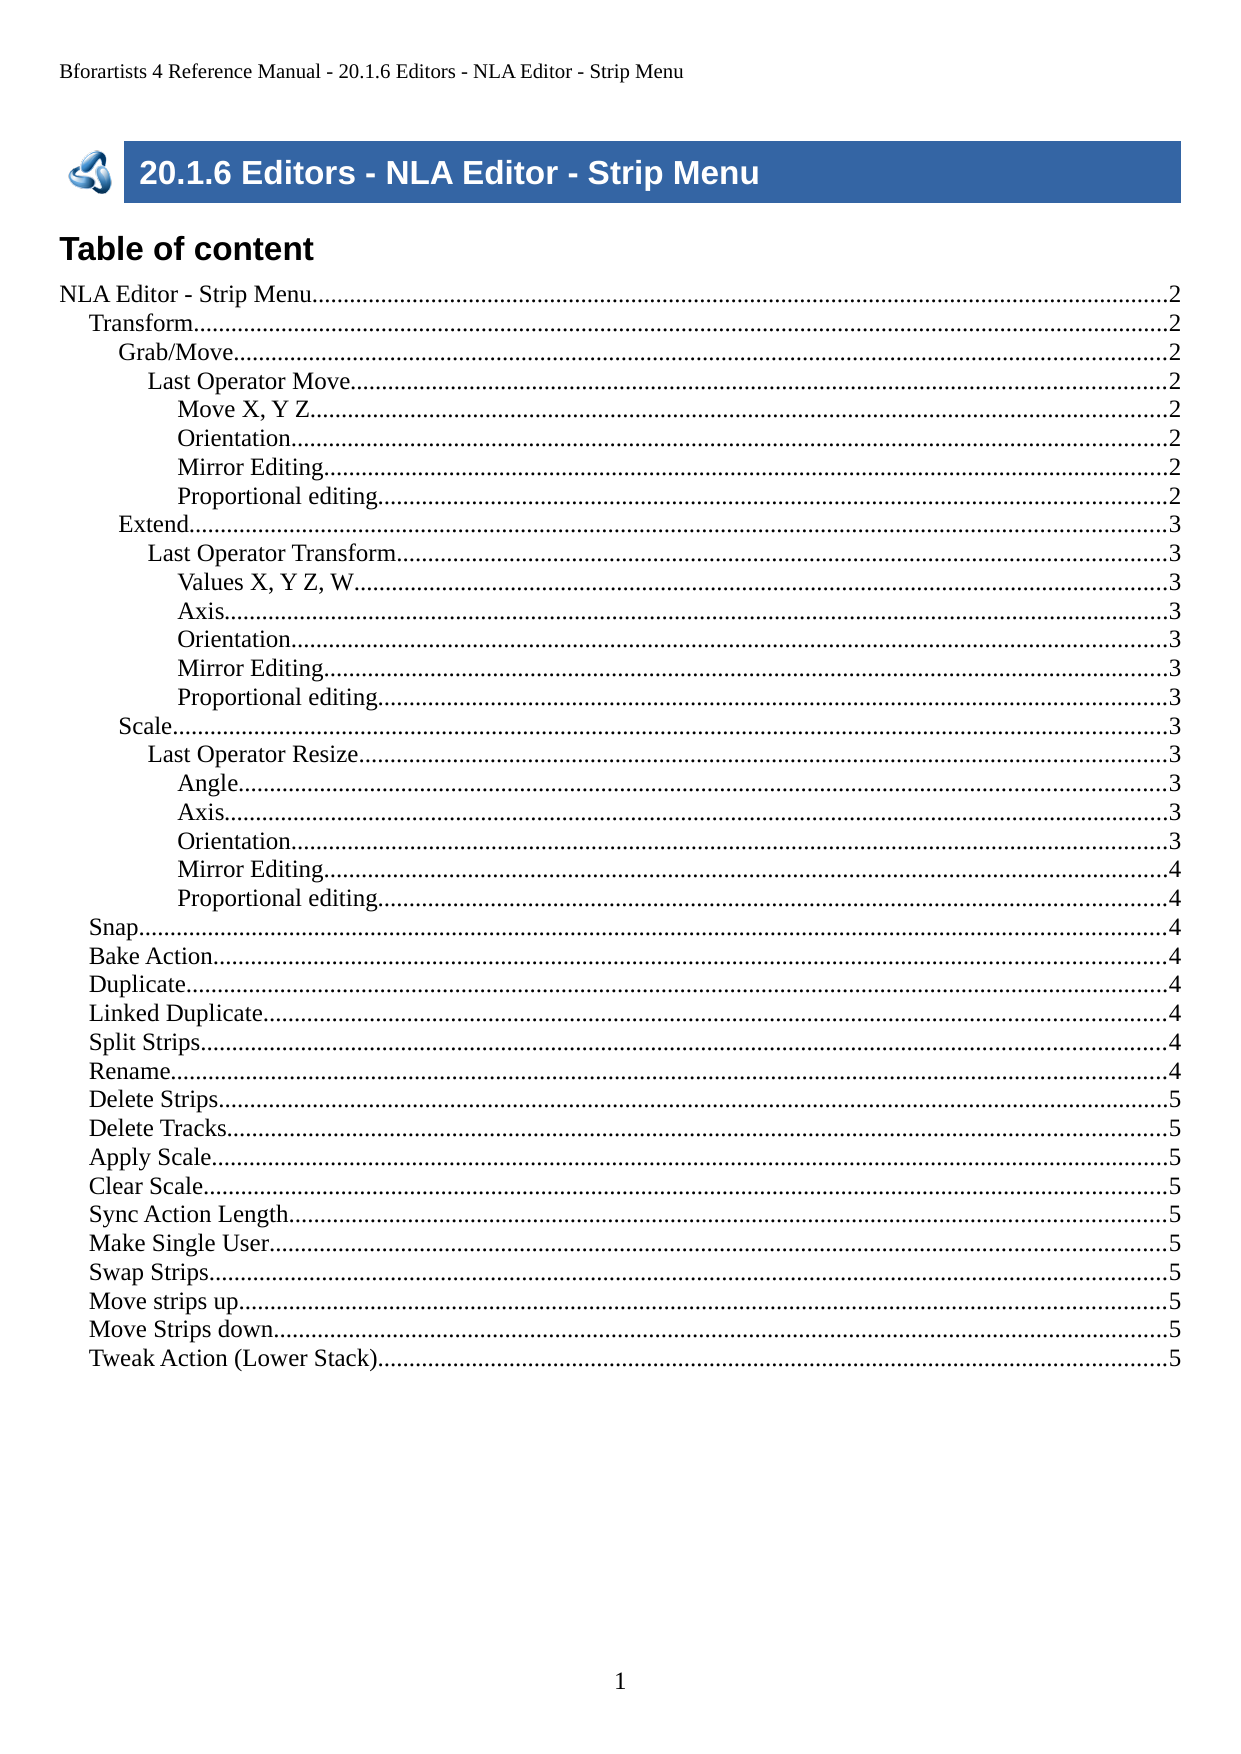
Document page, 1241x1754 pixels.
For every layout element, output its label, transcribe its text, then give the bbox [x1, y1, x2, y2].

text Orientation 3 [177, 826, 1181, 854]
text Grab/Move 2 [118, 337, 1181, 366]
text Apply Scale 5 [88, 1142, 1181, 1171]
text Orientation 2 [177, 423, 1181, 452]
text Proportional editing 4 [177, 883, 1181, 912]
table_header [59, 141, 124, 203]
text Last Operator Resize 3 [147, 739, 1181, 768]
text Mirror Editing 2 [177, 452, 1181, 481]
text Tweak Action (Lower Stack) 5 [88, 1343, 1181, 1372]
table_header 20.1.6 Editors - NLA Editor - Strip Menu [124, 141, 1181, 203]
text Rename 4 [88, 1056, 1181, 1084]
text Sync Action Length 5 [88, 1199, 1181, 1228]
text Linked Duplicate 4 [88, 998, 1181, 1027]
text NLA Editor - Strip Menu 2 [59, 279, 1181, 308]
text Axis 3 [177, 596, 1181, 624]
text Swap Strips 5 [88, 1257, 1181, 1286]
text Duplicate 4 [88, 969, 1181, 998]
text Last Operator Move 2 [147, 366, 1181, 394]
text Proportional editing 3 [177, 682, 1181, 711]
text Scale 3 [118, 711, 1181, 739]
text Split Strips 4 [88, 1027, 1181, 1056]
text Transform 2 [88, 308, 1181, 337]
text Values X, Y Z, W 3 [177, 567, 1181, 596]
text Axis 3 [177, 797, 1181, 826]
text Clear Scale 5 [88, 1171, 1181, 1199]
text Snap 4 [88, 912, 1181, 941]
picture [65, 147, 114, 197]
text Angle 3 [177, 768, 1181, 797]
text Orientation 3 [177, 624, 1181, 653]
text Extend 3 [118, 509, 1181, 538]
text Delete Tracks 5 [88, 1113, 1181, 1142]
text Delete Strips 5 [88, 1084, 1181, 1113]
text Make Single User 5 [88, 1228, 1181, 1257]
text Mirror Editing 4 [177, 854, 1181, 883]
text Mirror Editing 3 [177, 653, 1181, 682]
text Move strips up 5 [88, 1286, 1181, 1314]
subtitle Table of content [59, 228, 1181, 267]
text Last Operator Transform 3 [147, 538, 1181, 567]
text Move Strips down 5 [88, 1314, 1181, 1343]
text Bake Action 4 [88, 941, 1181, 969]
text Move X, Y Z 2 [177, 394, 1181, 423]
text Proportional editing 2 [177, 481, 1181, 509]
